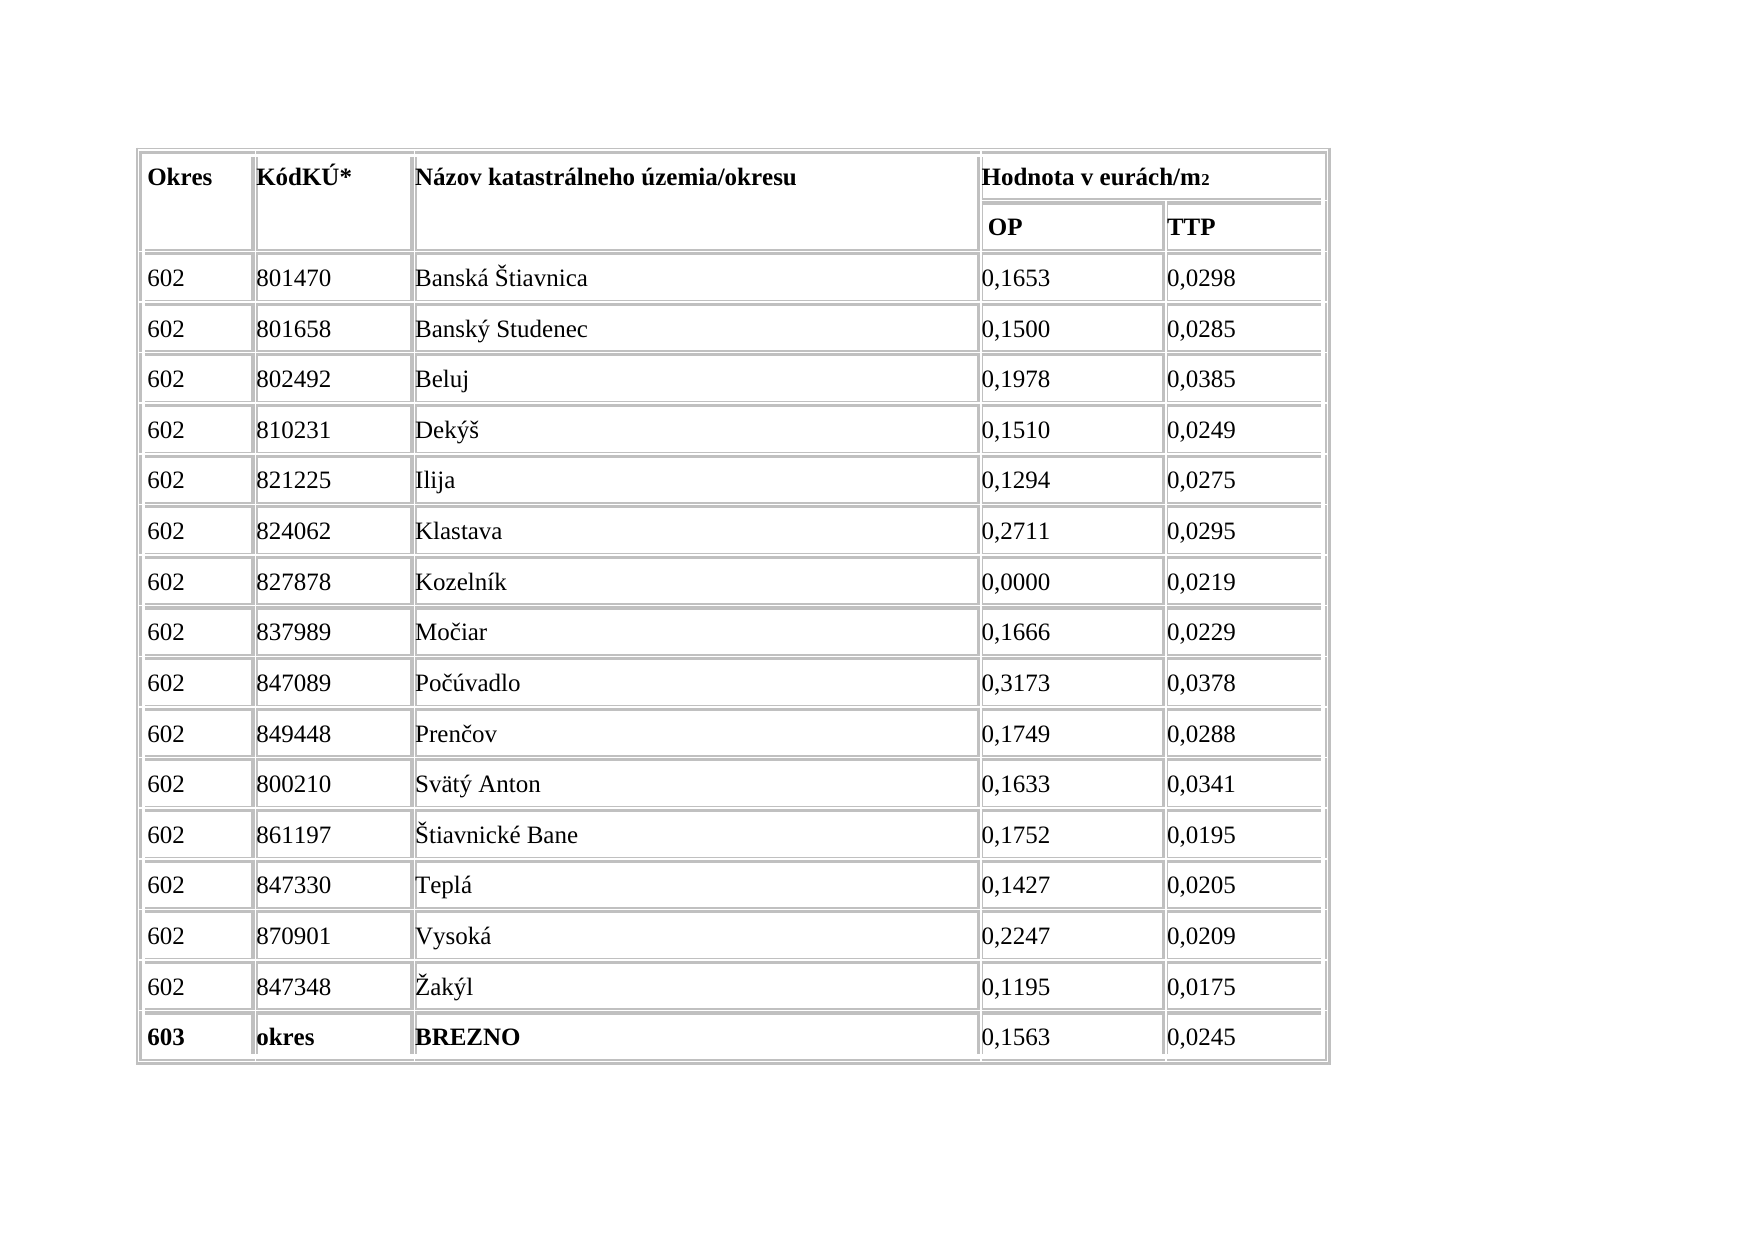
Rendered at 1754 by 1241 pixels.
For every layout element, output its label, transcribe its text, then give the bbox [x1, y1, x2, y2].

table_cell Banská Štiavnica [417, 255, 977, 299]
table_cell 0,1752 [983, 812, 1162, 856]
table_cell 837989 [258, 610, 410, 654]
table_cell Štiavnické Bane [417, 812, 977, 856]
table_cell Svätý Anton [417, 761, 977, 806]
table_cell 0,0298 [1165, 249, 1328, 299]
table_cell 824062 [258, 508, 410, 553]
table_cell 800210 [258, 761, 410, 806]
table_cell 847348 [258, 964, 410, 1008]
table_cell 0,0195 [1165, 806, 1328, 856]
table_cell Prenčov [417, 711, 977, 755]
table_cell 0,0285 [1165, 300, 1328, 350]
table_cell 0,0249 [1165, 401, 1328, 451]
table_cell 602 [139, 502, 254, 553]
table_cell 602 [139, 856, 254, 907]
table_cell 602 [139, 350, 254, 401]
table_cell Žakýl [417, 964, 977, 1008]
table_cell 861197 [258, 812, 410, 856]
table_cell 827878 [258, 559, 410, 603]
table_cell 821225 [258, 458, 410, 502]
table_cell 0,0275 [1165, 451, 1328, 502]
table_cell 602 [139, 249, 254, 299]
table_cell 801658 [258, 306, 410, 350]
table_cell 602 [139, 806, 254, 856]
table_cell BREZNO [414, 1008, 980, 1059]
table_cell 0,0295 [1165, 502, 1328, 553]
table_cell Vysoká [417, 913, 977, 958]
table_cell 0,0245 [1165, 1008, 1328, 1059]
table_header Okres [142, 154, 254, 249]
table_cell 0,1653 [983, 255, 1162, 299]
table_cell Teplá [417, 863, 977, 907]
table_header Názov katastrálneho územia/okresu [414, 149, 980, 249]
table_cell OP [983, 205, 1162, 249]
table_cell 847330 [258, 863, 410, 907]
table_cell 0,1749 [983, 711, 1162, 755]
table_cell 0,1500 [983, 306, 1162, 350]
table_cell 0,0385 [1165, 350, 1328, 401]
table_cell 0,1978 [983, 356, 1162, 401]
table_cell 0,1294 [983, 458, 1162, 502]
table_cell 0,2247 [983, 913, 1162, 958]
table_cell 0,1666 [983, 610, 1162, 654]
table_cell Ilija [417, 458, 977, 502]
table_cell 0,3173 [983, 660, 1162, 704]
table_cell 602 [139, 755, 254, 806]
table_cell 0,0000 [983, 559, 1162, 603]
table_cell 602 [139, 300, 254, 350]
table_cell 870901 [258, 913, 410, 958]
table_header Hodnota v eurách/m2 [980, 149, 1328, 198]
table_cell 602 [139, 907, 254, 958]
table_cell 0,1427 [983, 863, 1162, 907]
table_cell Močiar [417, 610, 977, 654]
table_cell 0,0175 [1165, 958, 1328, 1008]
table_cell 847089 [258, 660, 410, 704]
table_cell okres [255, 1008, 413, 1059]
table_cell 0,1510 [983, 407, 1162, 451]
table_cell Banský Studenec [417, 306, 977, 350]
table_cell Klastava [417, 508, 977, 553]
table_cell 0,1195 [983, 964, 1162, 1008]
table_cell Beluj [417, 356, 977, 401]
table_cell 0,0219 [1165, 553, 1328, 603]
table_cell 602 [139, 603, 254, 654]
table_cell 0,1563 [980, 1008, 1165, 1059]
table_header KódKÚ* [255, 149, 413, 249]
table_cell Kozelník [417, 559, 977, 603]
table_cell 602 [139, 654, 254, 704]
table_cell 602 [139, 958, 254, 1008]
table_cell 602 [139, 553, 254, 603]
table_cell 0,0209 [1165, 907, 1328, 958]
table_cell 0,1633 [983, 761, 1162, 806]
table_cell 0,0288 [1165, 705, 1328, 755]
table_cell 602 [139, 705, 254, 755]
table_cell 603 [139, 1008, 254, 1059]
table_cell 602 [139, 401, 254, 451]
table_cell 810231 [258, 407, 410, 451]
table_cell 0,0378 [1165, 654, 1328, 704]
table_cell 0,0229 [1165, 603, 1328, 654]
table_cell 849448 [258, 711, 410, 755]
table_cell Počúvadlo [417, 660, 977, 704]
table_cell 602 [139, 451, 254, 502]
table_cell Dekýš [417, 407, 977, 451]
table_cell 801470 [258, 255, 410, 299]
table_cell TTP [1165, 198, 1328, 249]
table_cell 802492 [258, 356, 410, 401]
table_cell 0,2711 [983, 508, 1162, 553]
table_cell 0,0205 [1165, 856, 1328, 907]
table_cell 0,0341 [1165, 755, 1328, 806]
